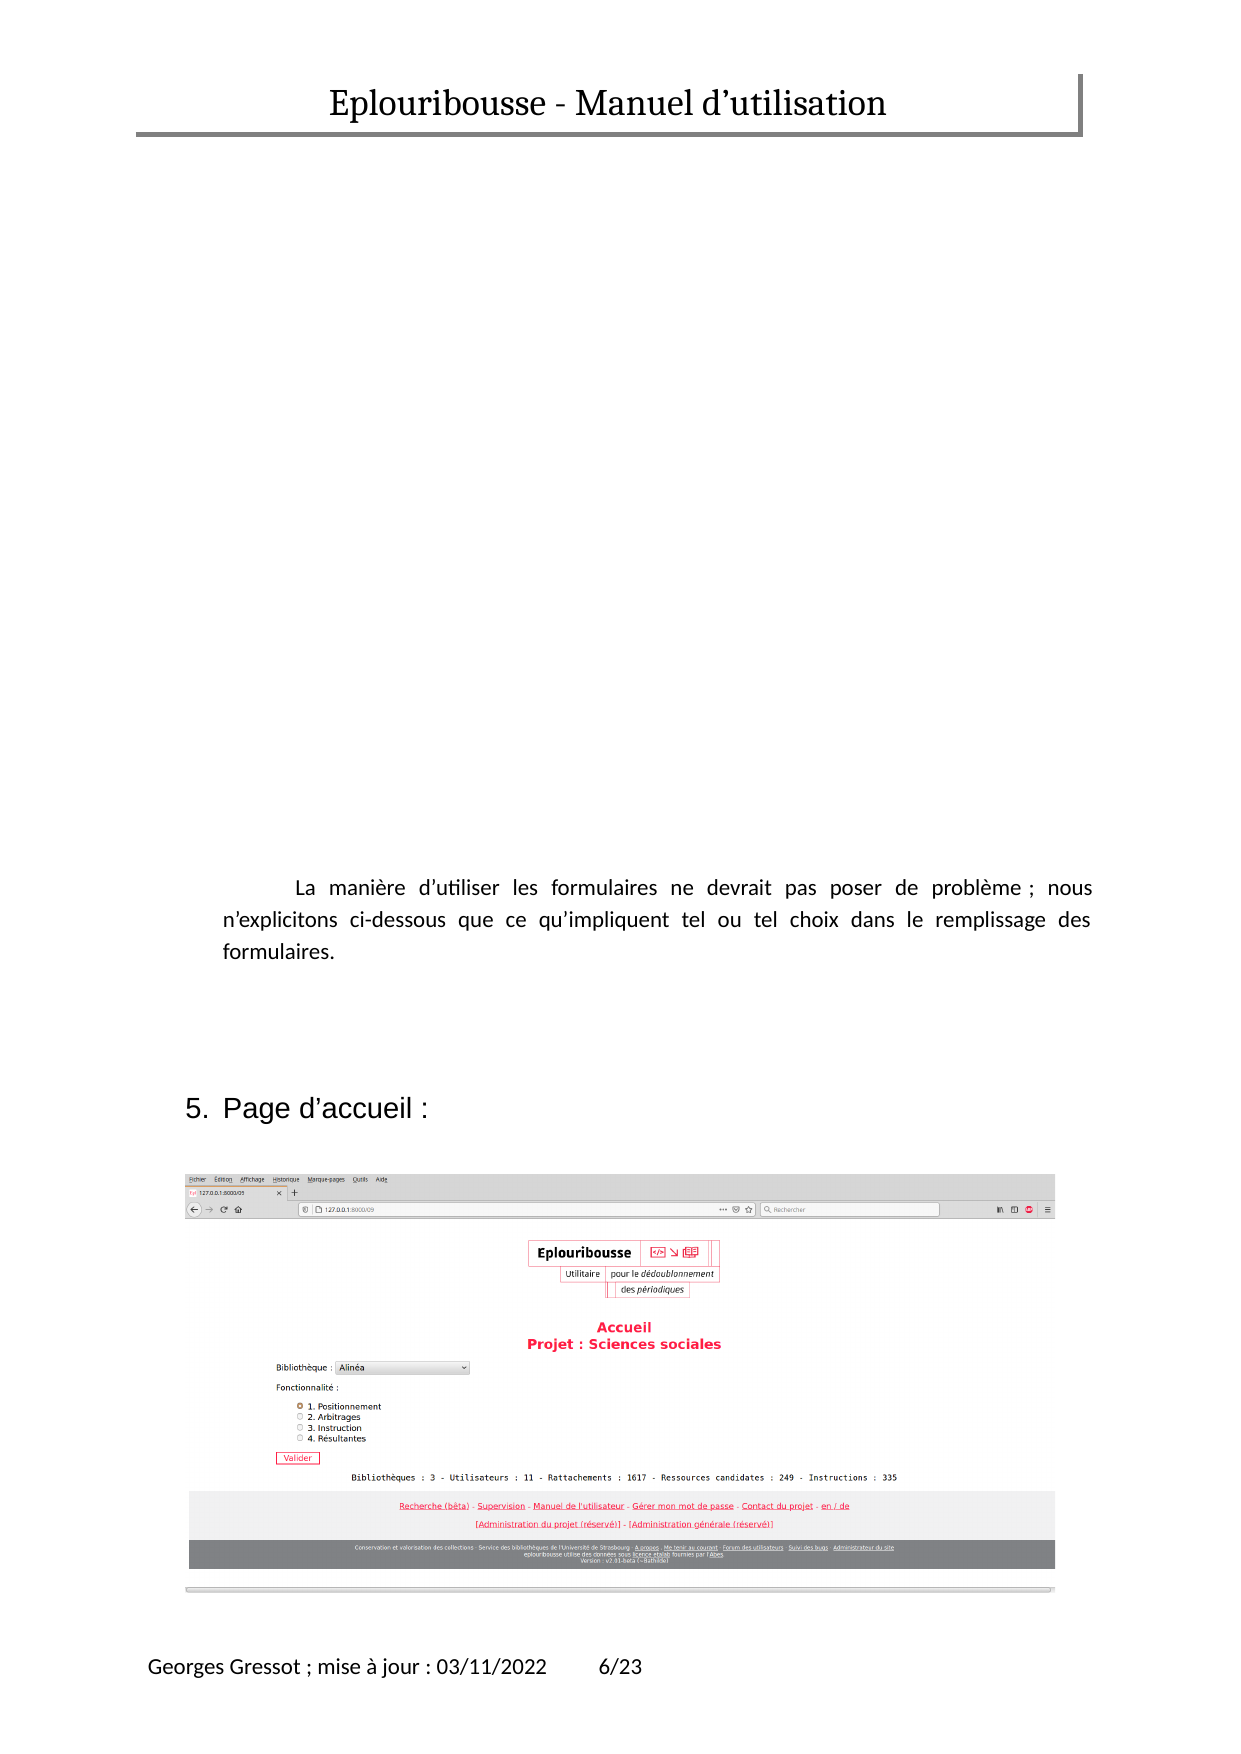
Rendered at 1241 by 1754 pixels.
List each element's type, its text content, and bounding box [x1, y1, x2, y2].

subtitle Page d’accueil : [185, 1091, 1093, 1124]
picture [185, 1174, 1055, 1593]
list La manière d’utiliser les formulaires ne devrait pas poser de problème ; nous n’explicitons ci-dessous que ce qu’impliquent tel ou tel choix dans le remplissage des formulaires. [223, 873, 1093, 965]
